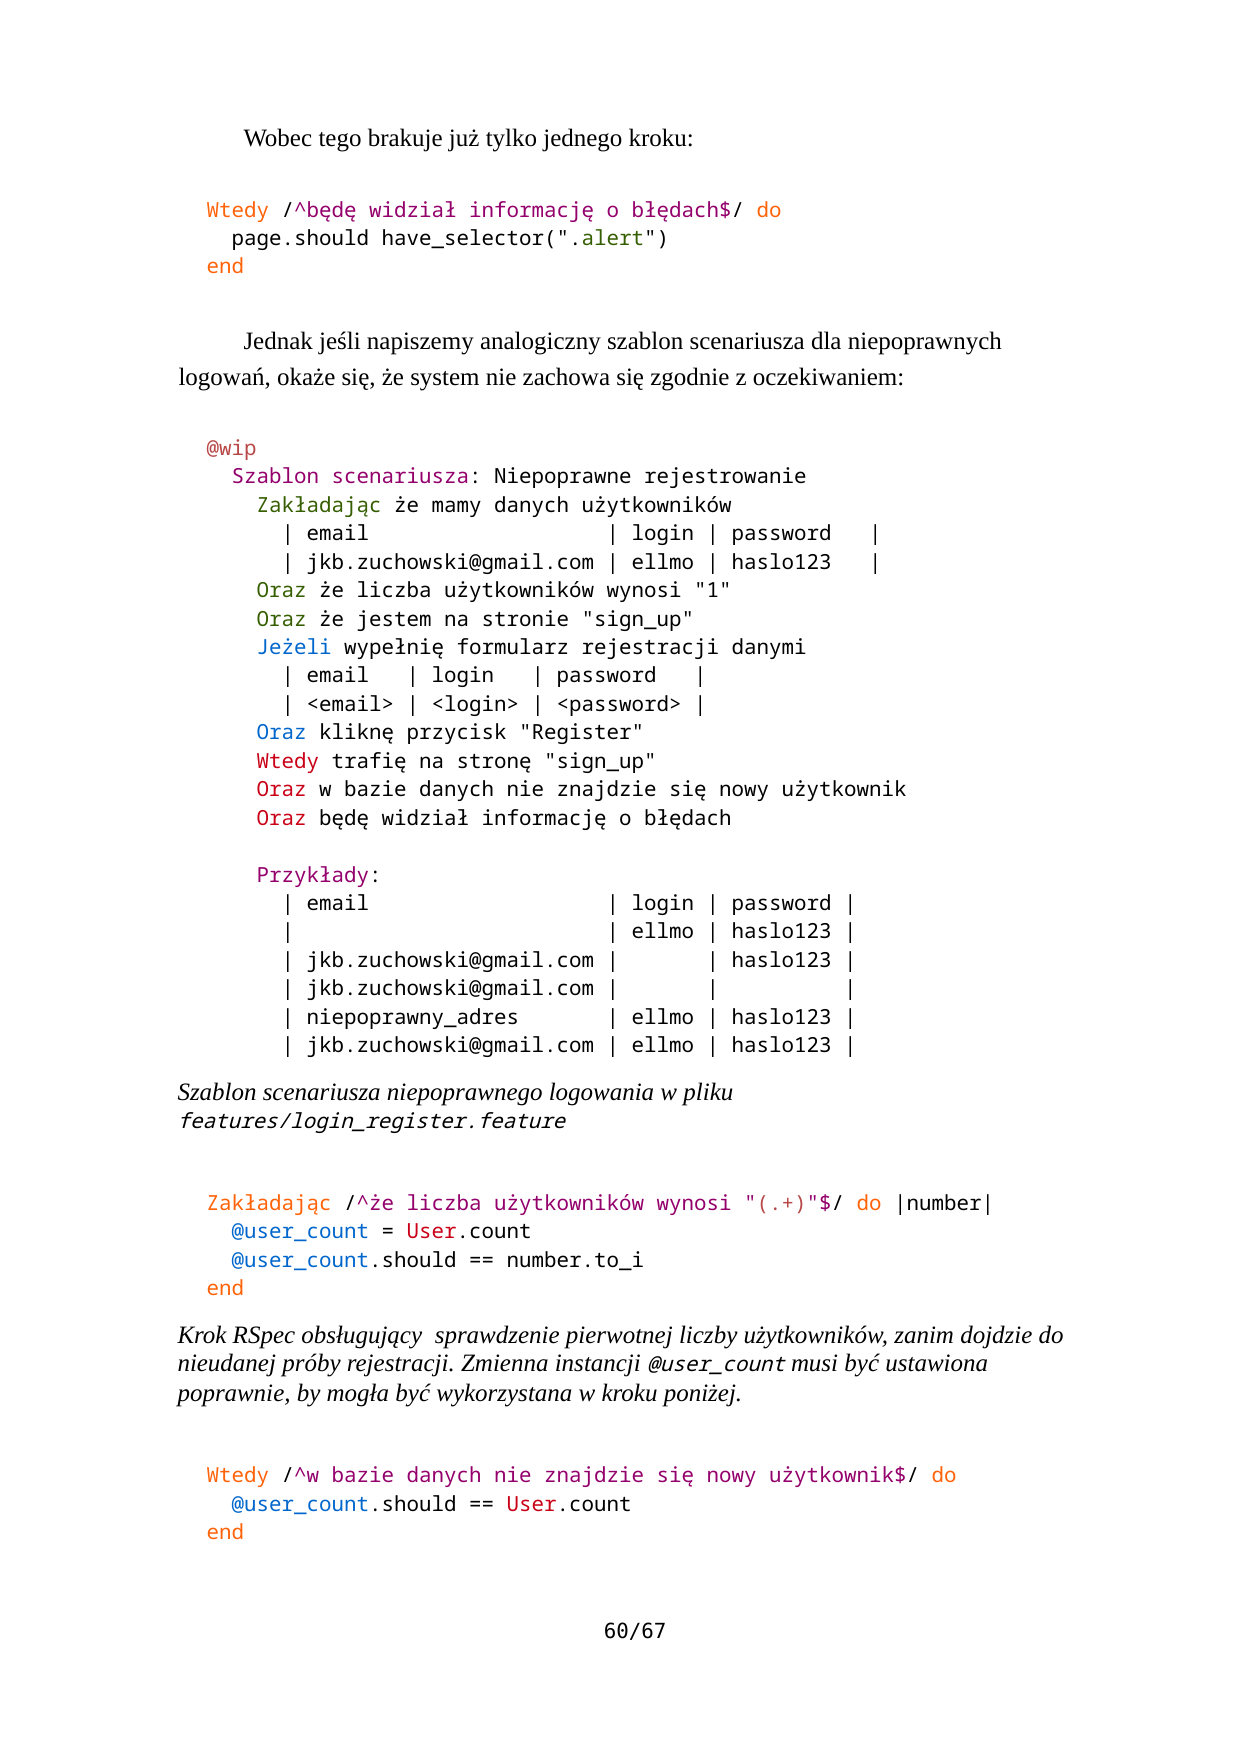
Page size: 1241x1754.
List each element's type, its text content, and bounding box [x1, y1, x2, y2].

text Wobec tego brakuje już tylko jednego kroku: [178, 118, 1093, 153]
text Krok RSpec obsługujący sprawdzenie pierwotnej liczby użytkowników, zanim dojdzie do nieudanej próby rejestracji. Zmienna instancji @user_count musi być ustawiona poprawnie, by mogła być wykorzystana w kroku poniżej. [177, 1320, 1093, 1407]
table_header Zakładając /^że liczba użytkowników wynosi "(.+)"$/ do |number| @user_count = User.count @user_count.should == number.to_i end [177, 1182, 1093, 1307]
table_header @wip Szablon scenariusza: Niepoprawne rejestrowanie Zakładając że mamy danych użytkowników | email | login | password | | jkb.zuchowski@gmail.com | ellmo | haslo123 | Oraz że liczba użytkowników wynosi "1" Oraz że jestem na stronie "sign_up" Jeżeli wypełnię formularz rejestracji danymi | email | login | password | | <email> | <login> | <password> | Oraz kliknę przycisk "Register" Wtedy trafię na stronę "sign_up" Oraz w bazie danych nie znajdzie się nowy użytkownik Oraz będę widział informację o błędach Przykłady: | email | login | password | | | ellmo | haslo123 | | jkb.zuchowski@gmail.com | | haslo123 | | jkb.zuchowski@gmail.com | | | | niepoprawny_adres | ellmo | haslo123 | | jkb.zuchowski@gmail.com | ellmo | haslo123 | [177, 428, 1093, 1064]
table_header Wtedy /^w bazie danych nie znajdzie się nowy użytkownik$/ do @user_count.should == User.count end [177, 1455, 1093, 1551]
text Jednak jeśli napiszemy analogiczny szablon scenariusza dla niepoprawnych logowań, okaże się, że system nie zachowa się zgodnie z oczekiwaniem: [178, 321, 1093, 392]
text Szablon scenariusza niepoprawnego logowania w pliku features/login_register.feature [177, 1077, 1093, 1134]
table_header Wtedy /^będę widział informację o błędach$/ do page.should have_selector(".alert") end [177, 189, 1093, 286]
